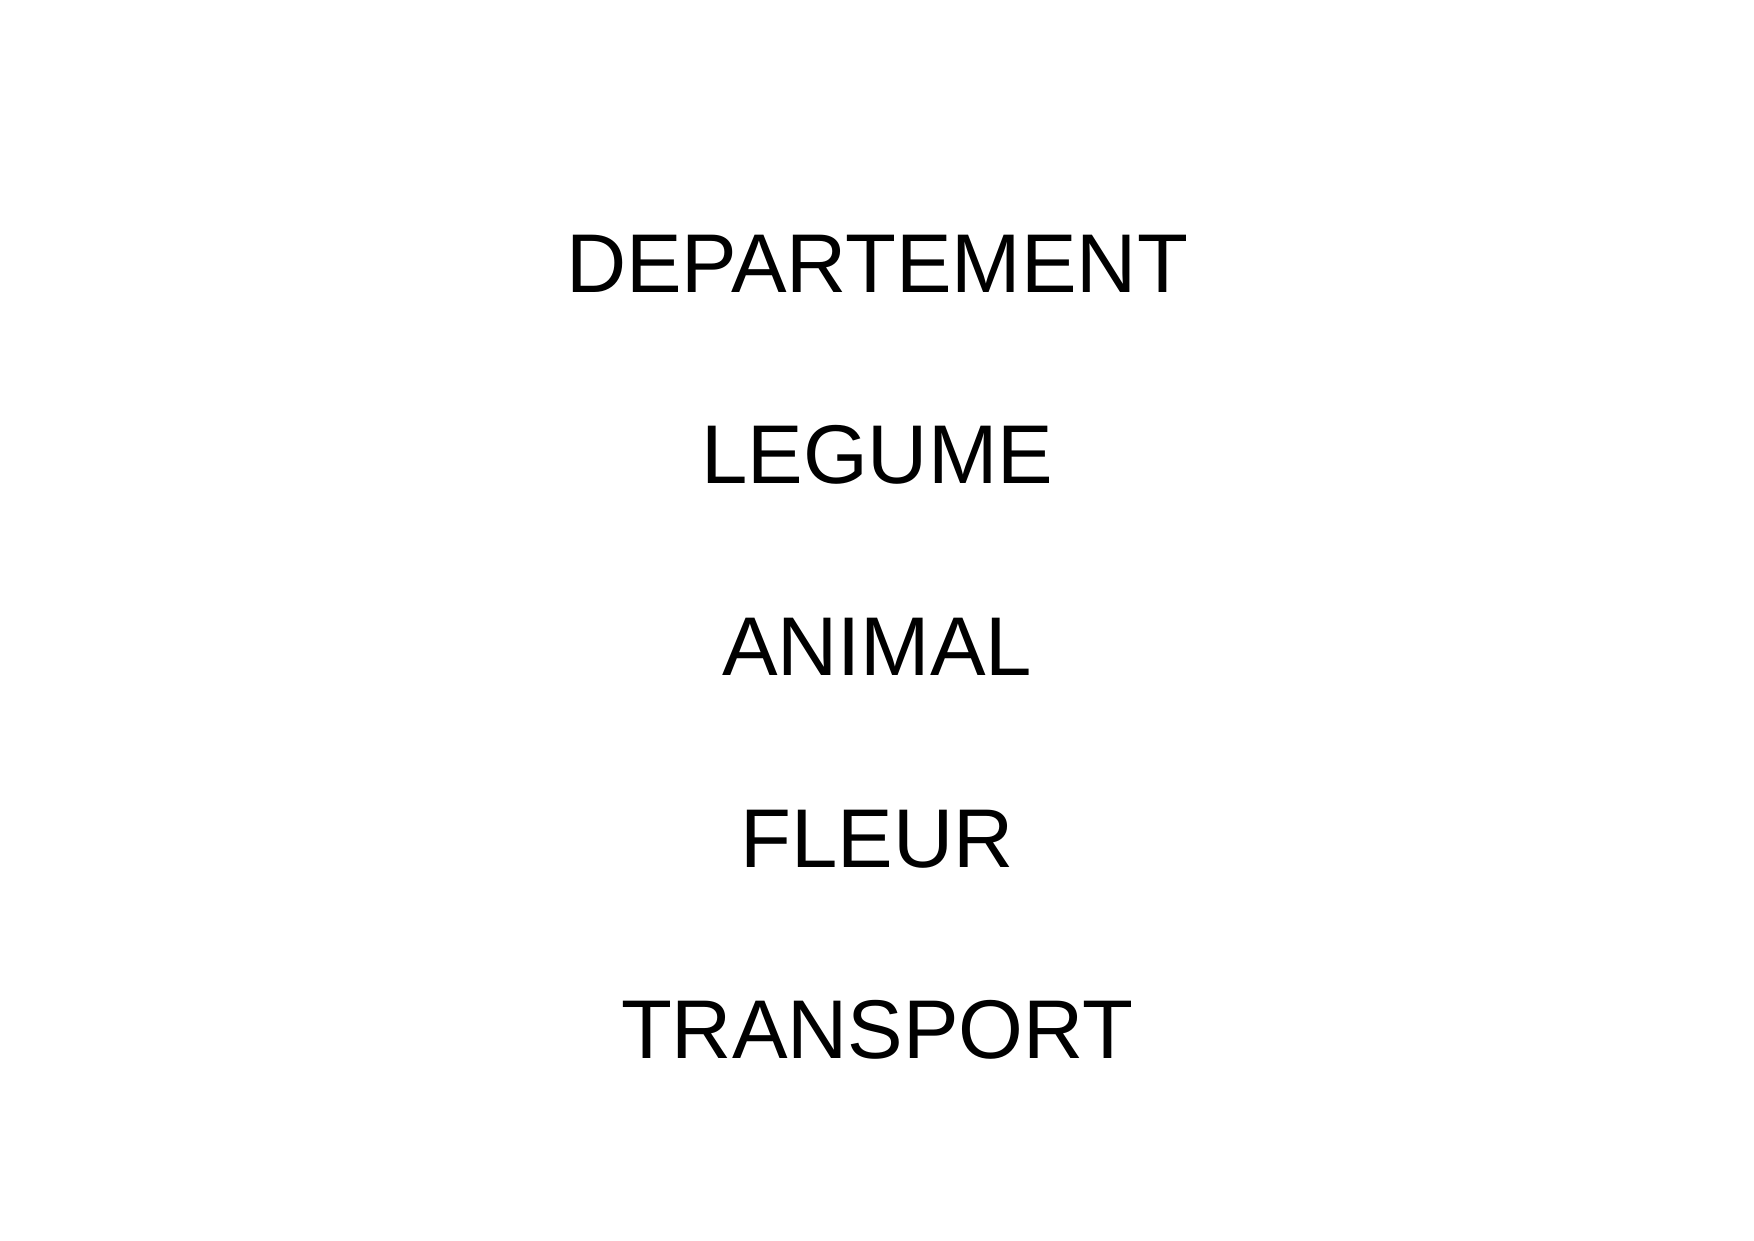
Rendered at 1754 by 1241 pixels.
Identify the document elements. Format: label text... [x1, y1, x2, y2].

text DEPARTEMENT [118, 214, 1636, 310]
text LEGUME [118, 406, 1636, 501]
text ANIMAL [118, 597, 1636, 693]
text FLEUR [118, 789, 1636, 885]
text TRANSPORT [118, 981, 1636, 1076]
